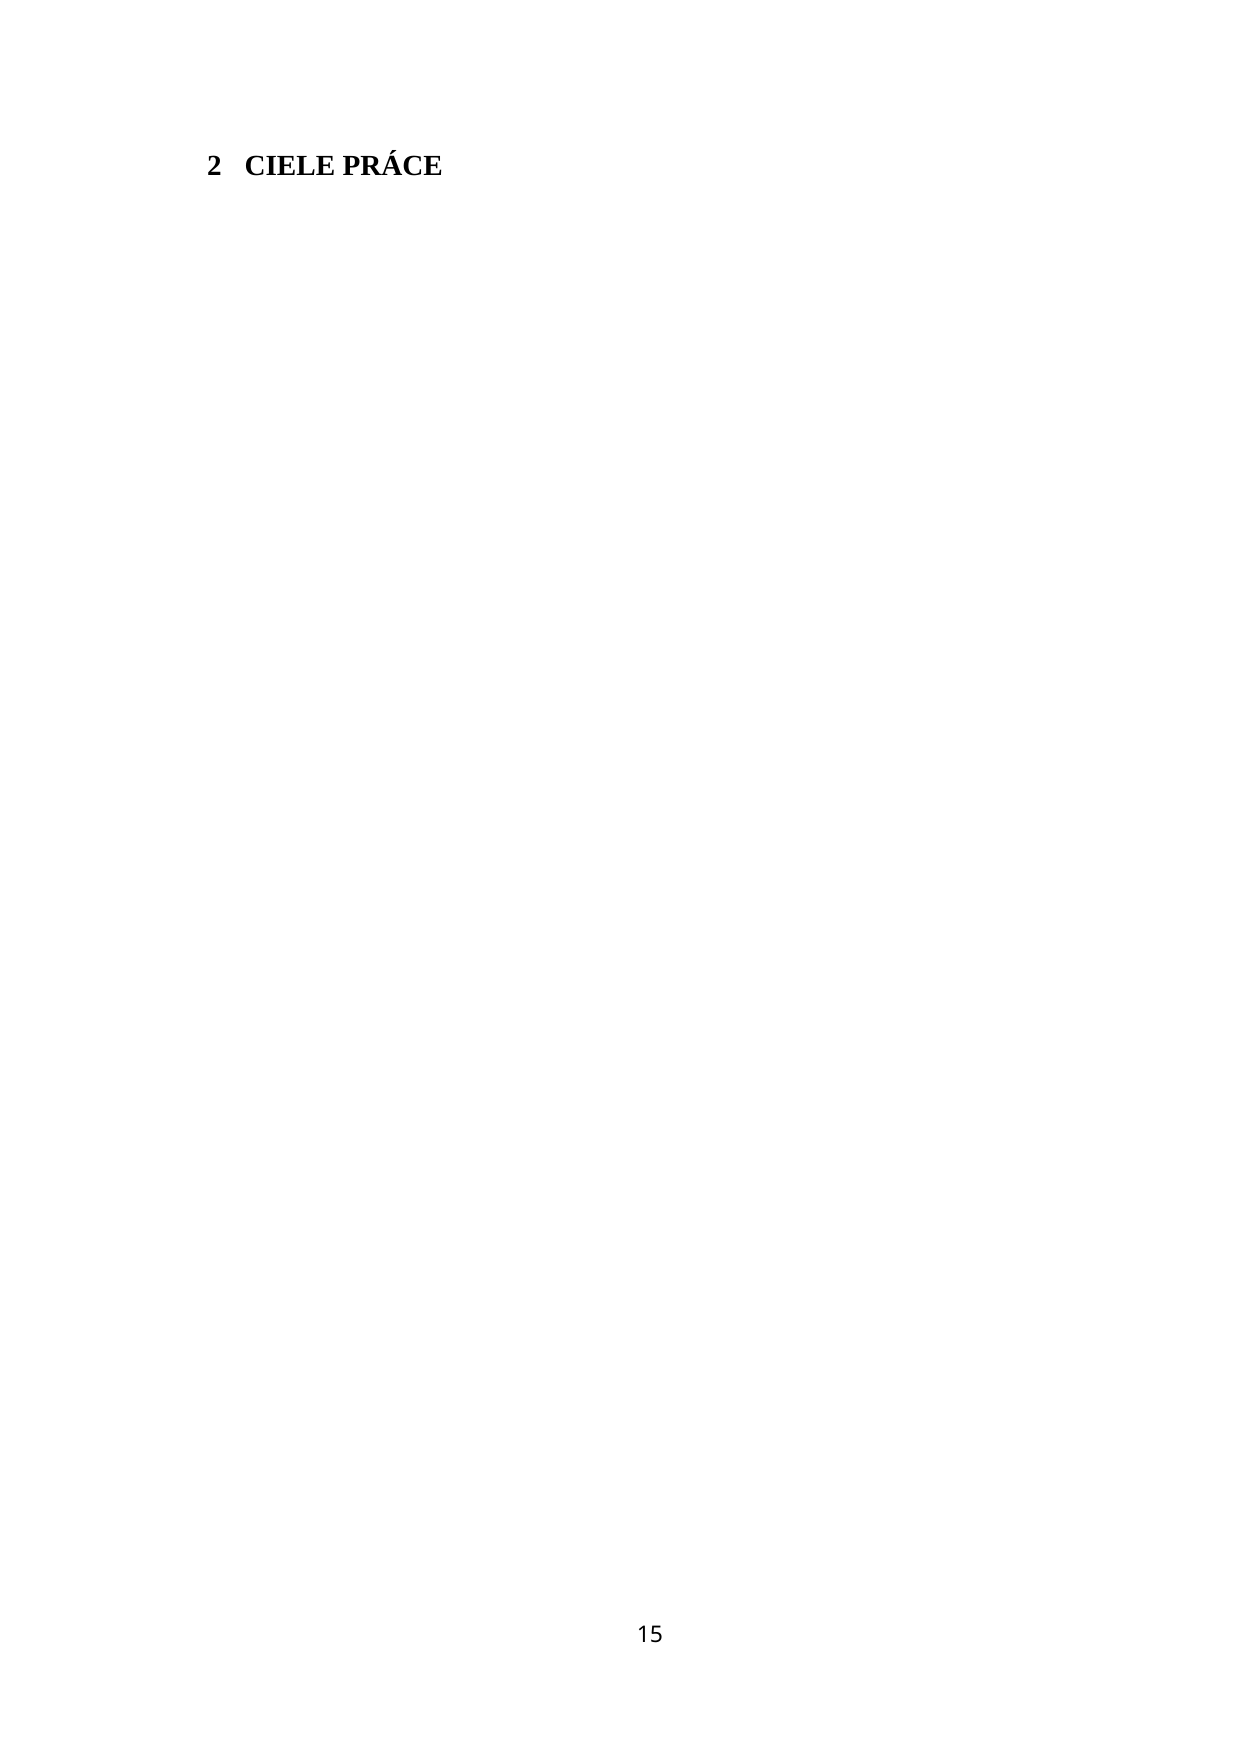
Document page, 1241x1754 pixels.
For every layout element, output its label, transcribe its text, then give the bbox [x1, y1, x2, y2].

subtitle Ciele práce [207, 148, 1092, 181]
